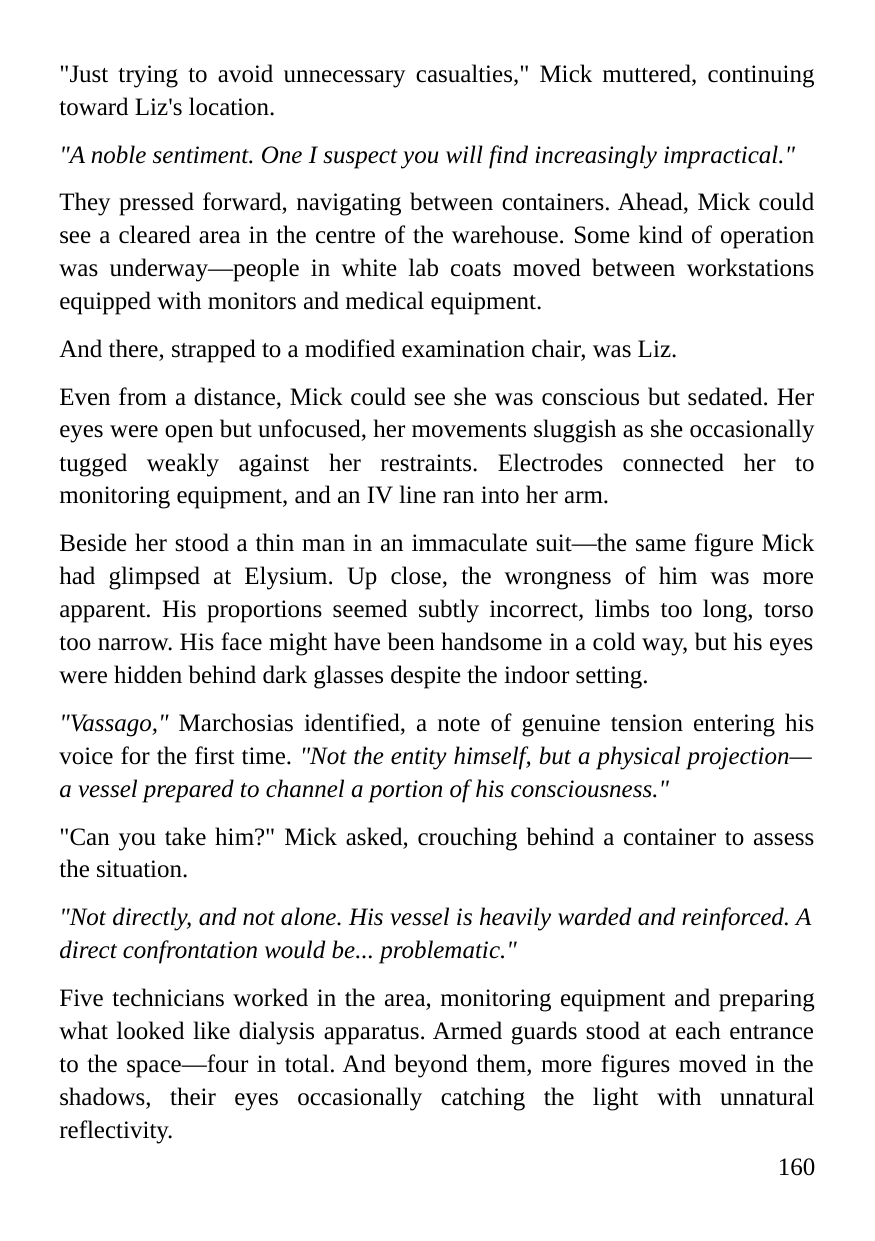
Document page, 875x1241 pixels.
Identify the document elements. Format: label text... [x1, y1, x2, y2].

text They pressed forward, navigating between containers. Ahead, Mick could see a cleared area in the centre of the warehouse. Some kind of operation was underway—people in white lab coats moved between workstations equipped with monitors and medical equipment. [59, 187, 815, 315]
text "Can you take him?" Mick asked, crouching behind a container to assess the situation. [59, 822, 815, 883]
text "Not directly, and not alone. His vessel is heavily warded and reinforced. A direct confrontation would be... problematic." [59, 902, 815, 964]
text "Vassago," Marchosias identified, a note of genuine tension entering his voice for the first time. "Not the entity himself, but a physical projection—a vessel prepared to channel a portion of his consciousness." [59, 708, 815, 803]
text "A noble sentiment. One I suspect you will find increasingly impractical." [59, 140, 815, 168]
text Even from a distance, Mick could see she was conscious but sedated. Her eyes were open but unfocused, her movements sluggish as she occasionally tugged weakly against her restraints. Electrodes connected her to monitoring equipment, and an IV line ran into her arm. [59, 382, 815, 509]
text "Just trying to avoid unnecessary casualties," Mick muttered, continuing toward Liz's location. [59, 59, 815, 121]
text Five technicians worked in the area, monitoring equipment and preparing what looked like dialysis apparatus. Armed guards stood at each entrance to the space—four in total. And beyond them, more figures moved in the shadows, their eyes occasionally catching the light with unnatural reflectivity. [59, 983, 815, 1144]
text And there, strapped to a modified examination chair, was Liz. [59, 334, 815, 363]
text Beside her stood a thin man in an immaculate suit—the same figure Mick had glimpsed at Elysium. Up close, the wrongness of him was more apparent. His proportions seemed subtly incorrect, limbs too long, torso too narrow. His face might have been handsome in a cold way, but his eyes were hidden behind dark glasses despite the indoor setting. [59, 528, 815, 689]
